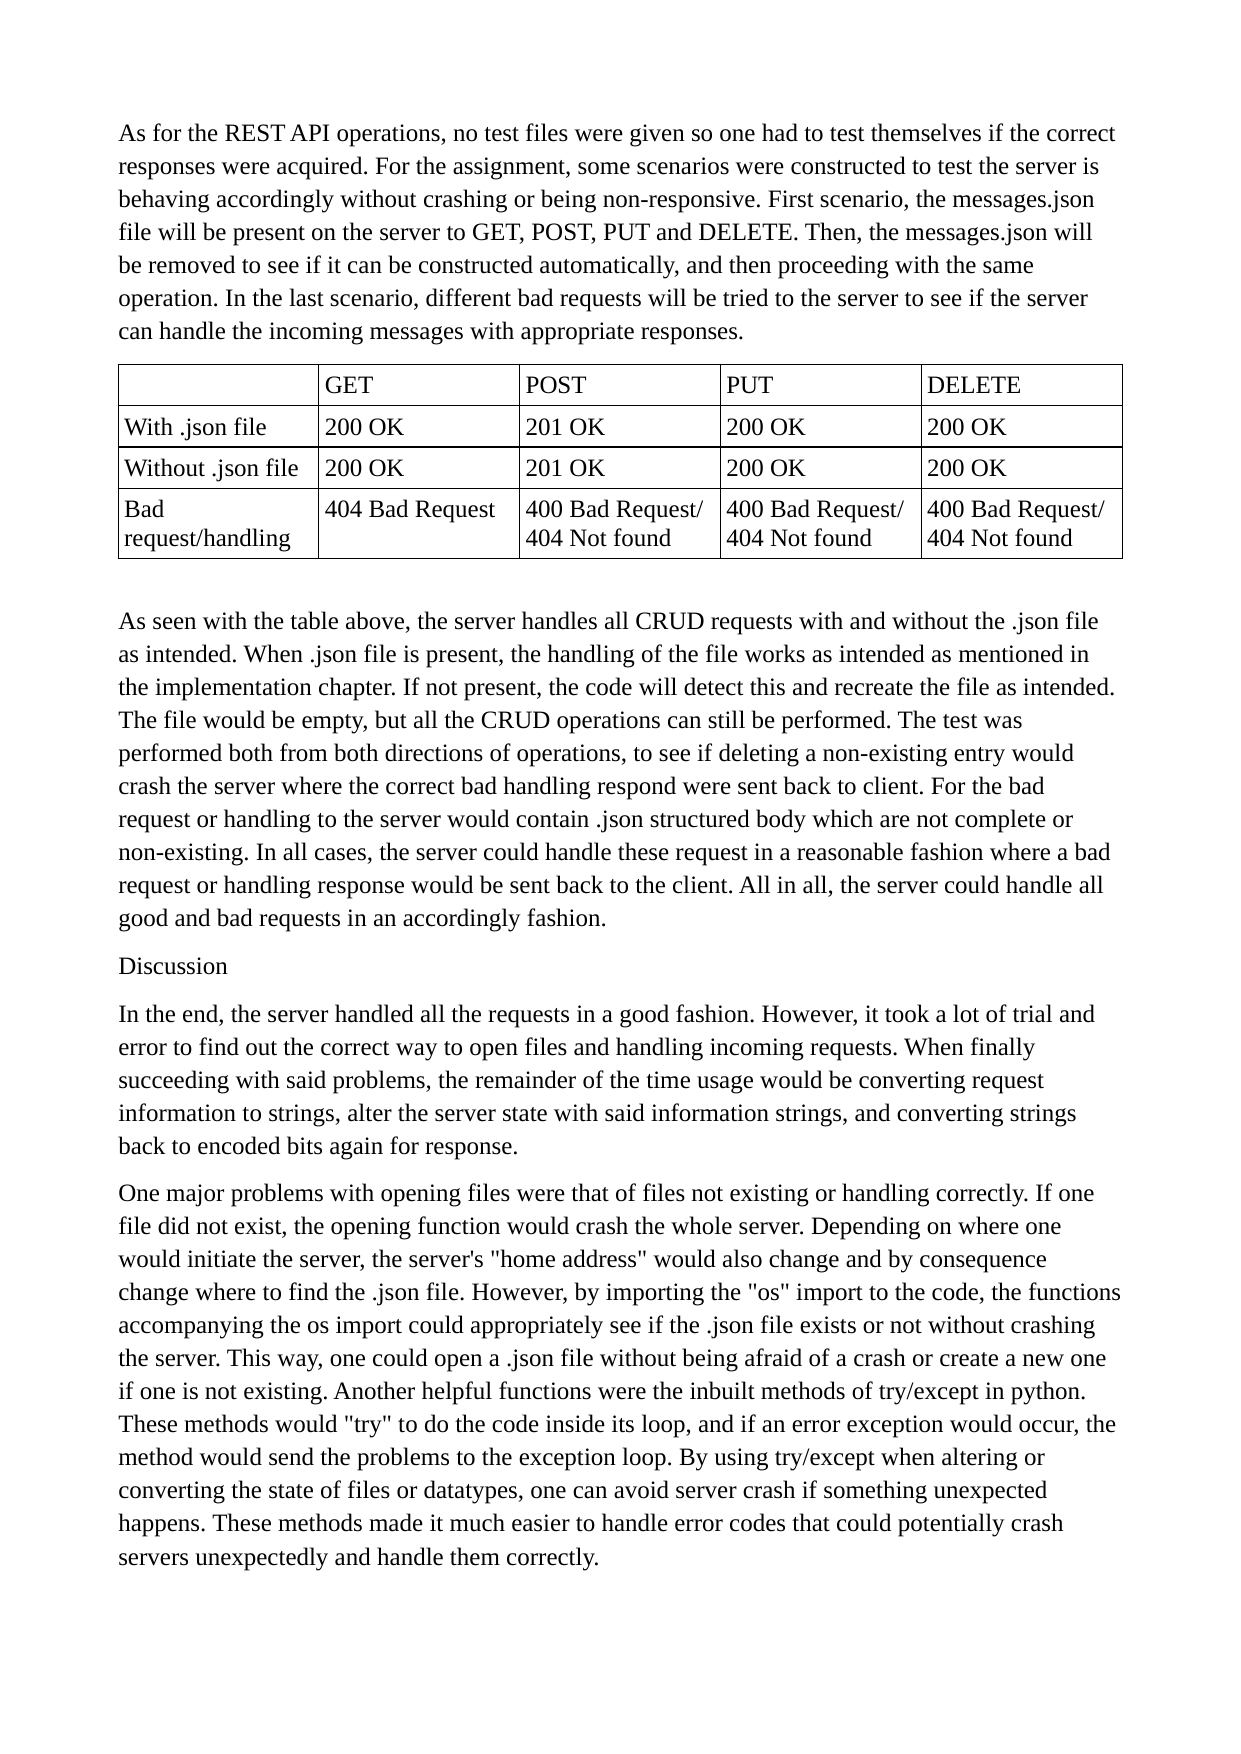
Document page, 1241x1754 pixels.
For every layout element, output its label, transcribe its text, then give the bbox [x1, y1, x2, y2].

table_cell 404 Bad Request [319, 489, 519, 558]
table_cell 200 OK [922, 406, 1122, 446]
table_cell 400 Bad Request/ 404 Not found [922, 489, 1122, 558]
text As seen with the table above, the server handles all CRUD requests with and without the .json file as intended. When .json file is present, the handling of the file works as intended as mentioned in the implementation chapter. If not present, the code will detect this and recreate the file as intended. The file would be empty, but all the CRUD operations can still be performed. The test was performed both from both directions of operations, to see if deleting a non-existing entry would crash the server where the correct bad handling respond were sent back to client. For the bad request or handling to the server would contain .json structured body which are not complete or non-existing. In all cases, the server could handle these request in a reasonable fashion where a bad request or handling response would be sent back to the client. All in all, the server could handle all good and bad requests in an accordingly fashion. [118, 606, 1122, 932]
table_cell With .json file [119, 406, 318, 446]
text Discussion [118, 951, 1122, 980]
table_cell 201 OK [520, 448, 720, 488]
table_cell 400 Bad Request/ 404 Not found [520, 489, 720, 558]
table_cell 200 OK [319, 448, 519, 488]
table_cell Without .json file [119, 448, 318, 488]
table_header GET [319, 365, 519, 405]
table_cell 200 OK [922, 448, 1122, 488]
table_cell 200 OK [721, 406, 921, 446]
table_header PUT [721, 365, 921, 405]
table_header DELETE [922, 365, 1122, 405]
text One major problems with opening files were that of files not existing or handling correctly. If one file did not exist, the opening function would crash the whole server. Depending on where one would initiate the server, the server's "home address" would also change and by consequence change where to find the .json file. However, by importing the "os" import to the code, the functions accompanying the os import could appropriately see if the .json file exists or not without crashing the server. This way, one could open a .json file without being afraid of a crash or create a new one if one is not existing. Another helpful functions were the inbuilt methods of try/except in python. These methods would "try" to do the code inside its loop, and if an error exception would occur, the method would send the problems to the exception loop. By using try/except when altering or converting the state of files or datatypes, one can avoid server crash if something unexpected happens. These methods made it much easier to handle error codes that could potentially crash servers unexpectedly and handle them correctly. [118, 1178, 1122, 1570]
table_cell 200 OK [721, 448, 921, 488]
text In the end, the server handled all the requests in a good fashion. However, it took a lot of trial and error to find out the correct way to open files and handling incoming requests. When finally succeeding with said problems, the remainder of the time usage would be converting request information to strings, alter the server state with said information strings, and converting strings back to encoded bits again for response. [118, 999, 1122, 1159]
table_header POST [520, 365, 720, 405]
table_cell 200 OK [319, 406, 519, 446]
table_cell Bad request/handling [119, 489, 318, 558]
table_header [119, 365, 318, 405]
table_cell 400 Bad Request/ 404 Not found [721, 489, 921, 558]
text As for the REST API operations, no test files were given so one had to test themselves if the correct responses were acquired. For the assignment, some scenarios were constructed to test the server is behaving accordingly without crashing or being non-responsive. First scenario, the messages.json file will be present on the server to GET, POST, PUT and DELETE. Then, the messages.json will be removed to see if it can be constructed automatically, and then proceeding with the same operation. In the last scenario, different bad requests will be tried to the server to see if the server can handle the incoming messages with appropriate responses. [118, 118, 1122, 345]
table_cell 201 OK [520, 406, 720, 446]
